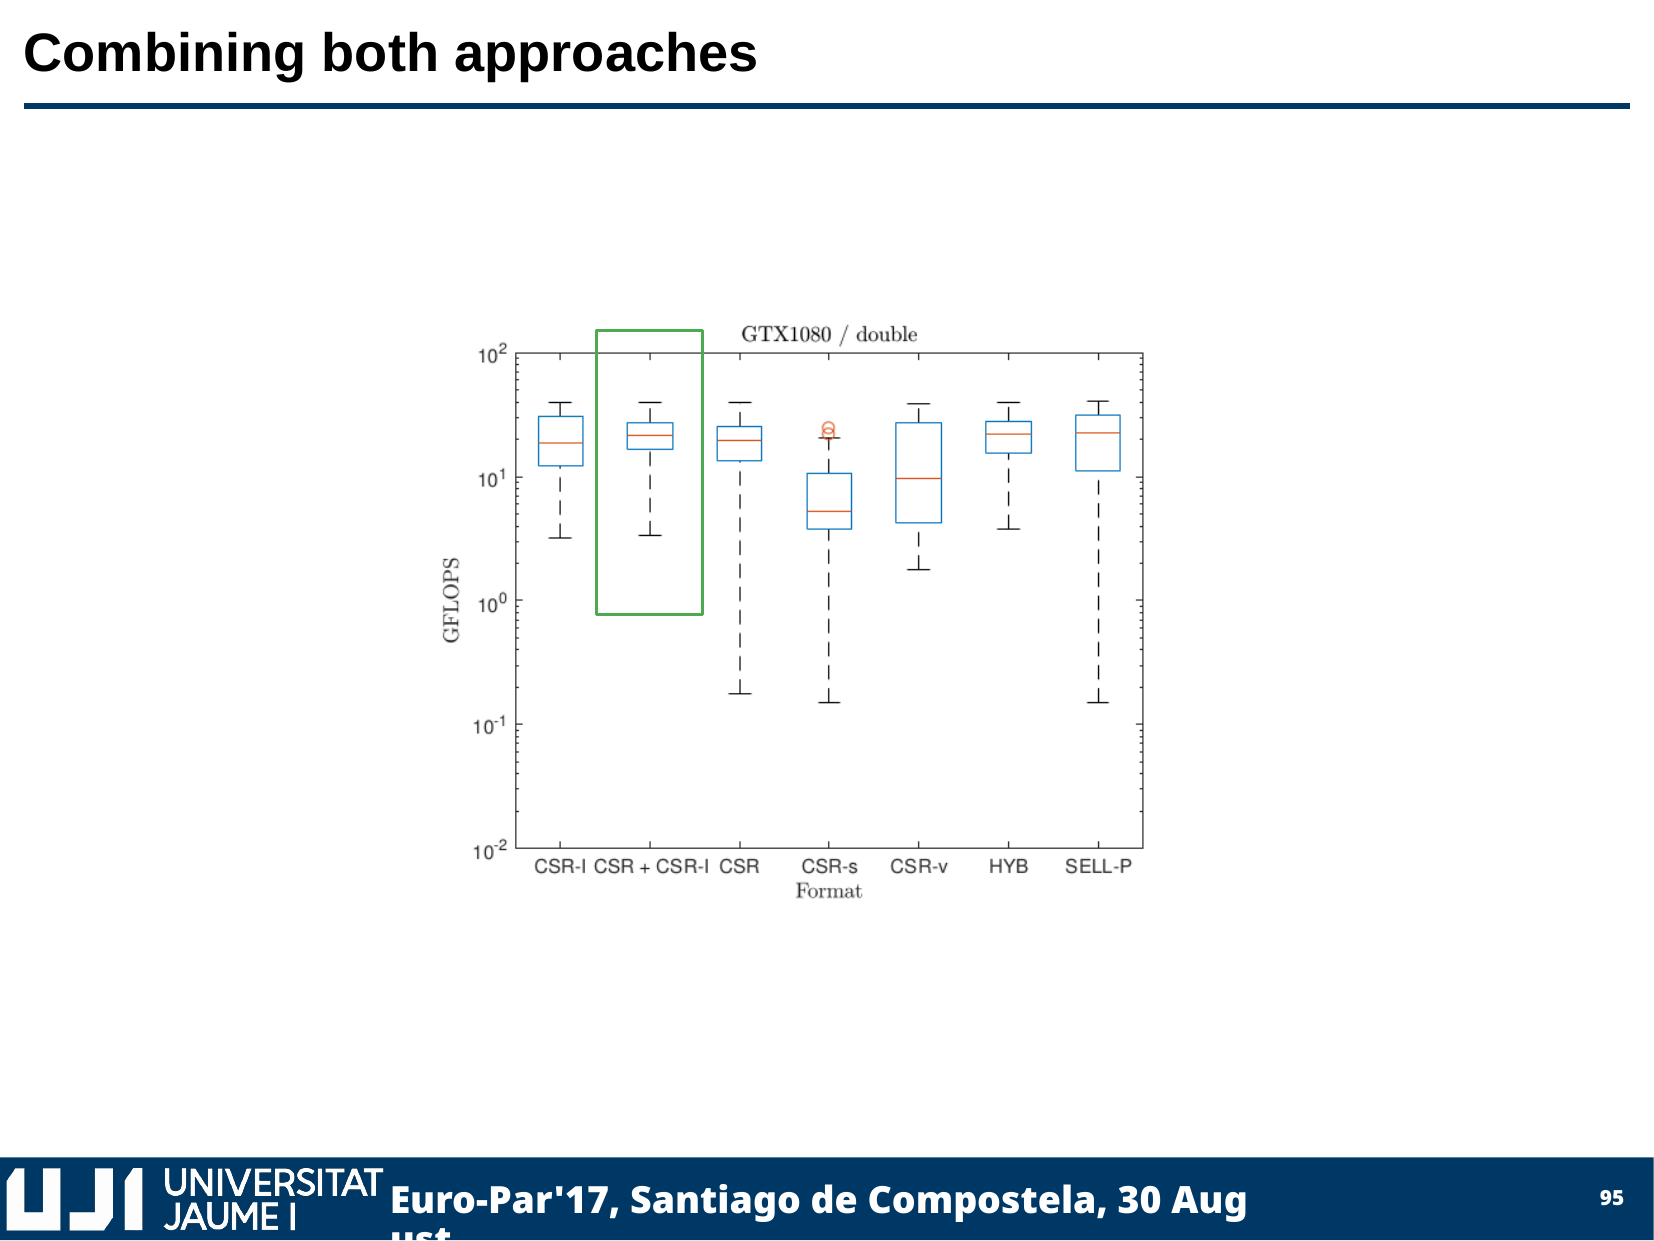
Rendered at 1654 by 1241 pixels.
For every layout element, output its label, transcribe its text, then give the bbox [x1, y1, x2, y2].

picture [419, 307, 1188, 906]
picture [0, 1158, 390, 1241]
title Combining both approaches [23, 0, 1630, 107]
